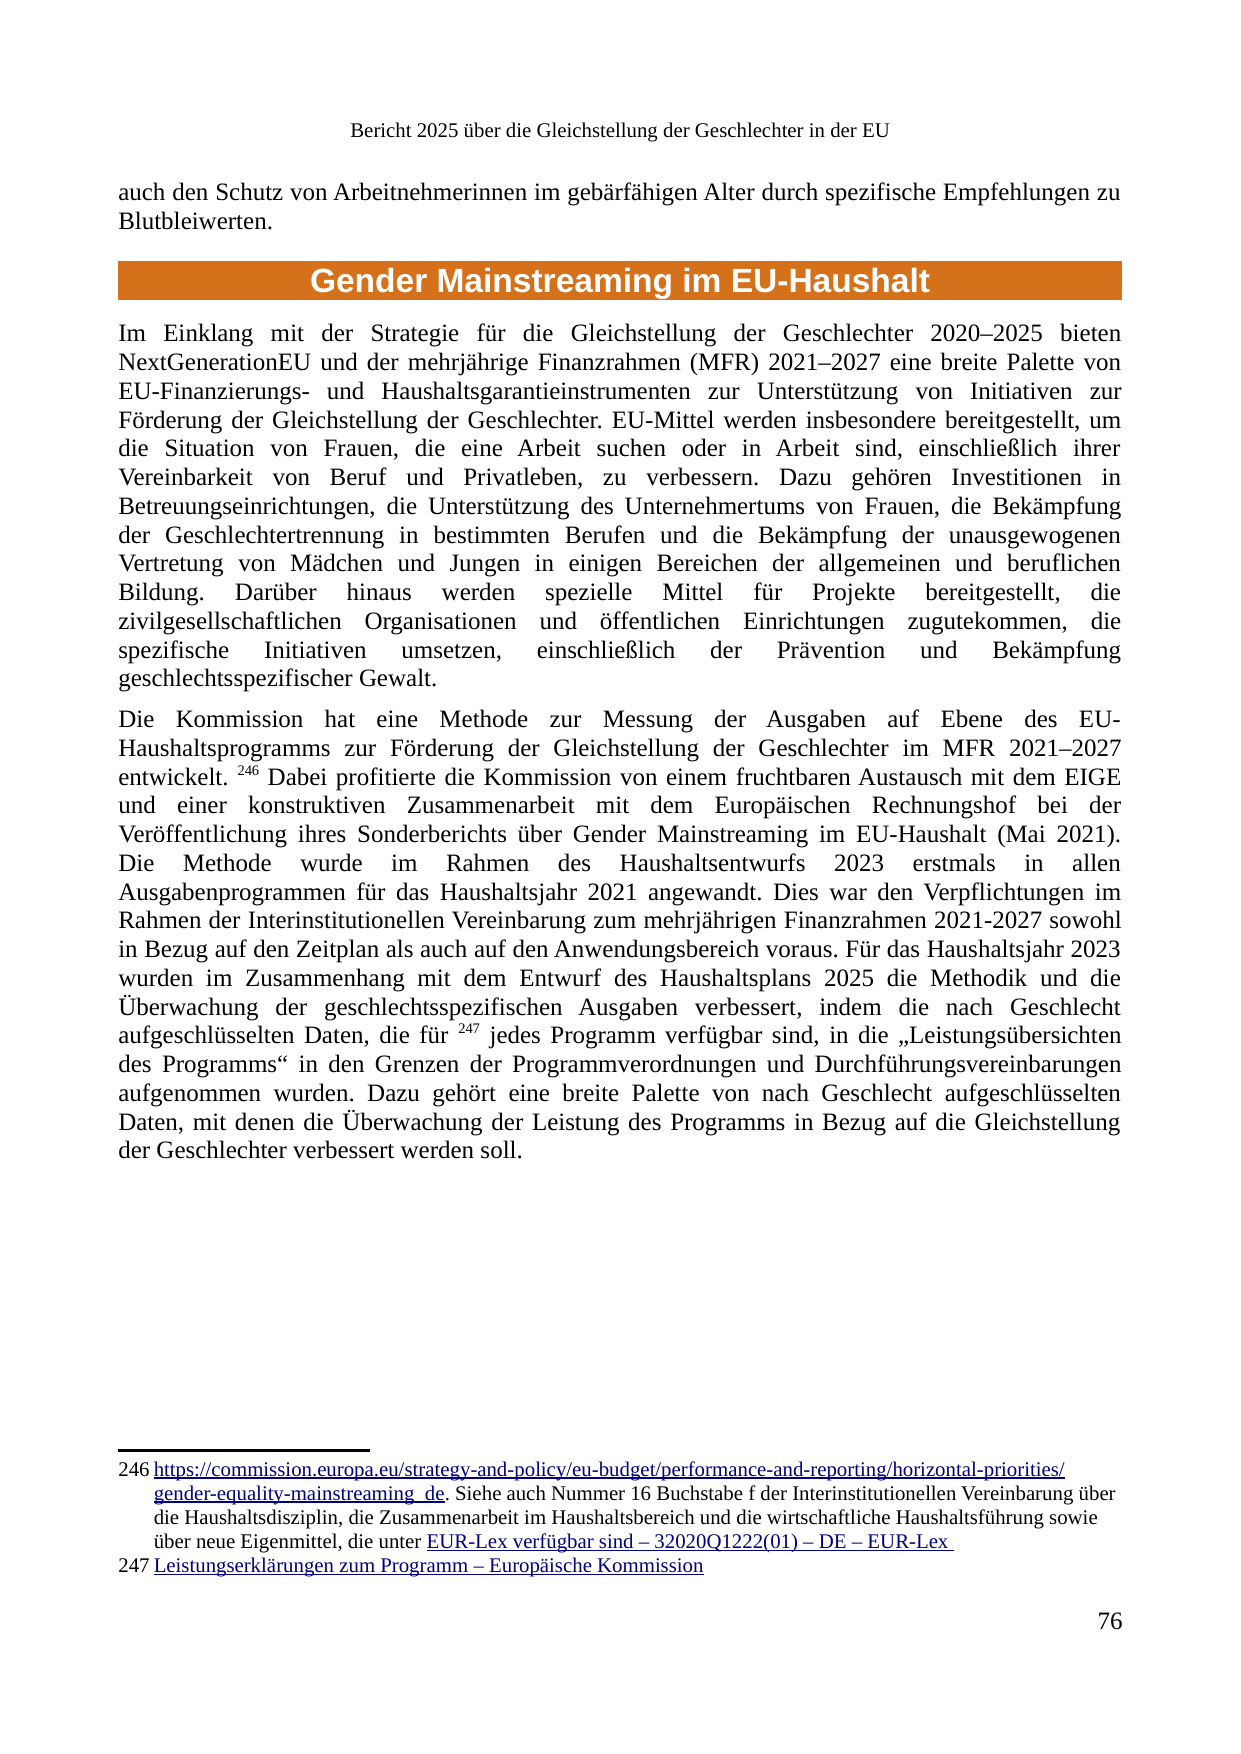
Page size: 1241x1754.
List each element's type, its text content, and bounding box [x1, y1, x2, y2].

text Leistungserklärungen zum Programm – Europäische Kommission [118, 1553, 1122, 1577]
text https://commission.europa.eu/strategy-and-policy/eu-budget/performance-and-reporting/horizontal-priorities/gender-equality-mainstreaming_de. Siehe auch Nummer 16 Buchstabe f der Interinstitutionellen Vereinbarung über die Haushaltsdisziplin, die Zusammenarbeit im Haushaltsbereich und die wirtschaftliche Haushaltsführung sowie über neue Eigenmittel, die unter EUR-Lex verfügbar sind – 32020Q1222(01) – DE – EUR-Lex [118, 1457, 1122, 1553]
subtitle Gender Mainstreaming im EU-Haushalt [118, 261, 1122, 300]
text auch den Schutz von Arbeitnehmerinnen im gebärfähigen Alter durch spezifische Empfehlungen zu Blutbleiwerten. [118, 177, 1122, 234]
text Die Kommission hat eine Methode zur Messung der Ausgaben auf Ebene des EU-Haushaltsprogramms zur Förderung der Gleichstellung der Geschlechter im MFR 2021–2027 entwickelt. Dabei profitierte die Kommission von einem fruchtbaren Austausch mit dem EIGE und einer konstruktiven Zusammenarbeit mit dem Europäischen Rechnungshof bei der Veröffentlichung ihres Sonderberichts über Gender Mainstreaming im EU-Haushalt (Mai 2021). Die Methode wurde im Rahmen des Haushaltsentwurfs 2023 erstmals in allen Ausgabenprogrammen für das Haushaltsjahr 2021 angewandt. Dies war den Verpflichtungen im Rahmen der Interinstitutionellen Vereinbarung zum mehrjährigen Finanzrahmen 2021-2027 sowohl in Bezug auf den Zeitplan als auch auf den Anwendungsbereich voraus. Für das Haushaltsjahr 2023 wurden im Zusammenhang mit dem Entwurf des Haushaltsplans 2025 die Methodik und die Überwachung der geschlechtsspezifischen Ausgaben verbessert, indem die nach Geschlecht aufgeschlüsselten Daten, die für jedes Programm verfügbar sind, in die „Leistungsübersichten des Programms“ in den Grenzen der Programmverordnungen und Durchführungsvereinbarungen aufgenommen wurden. Dazu gehört eine breite Palette von nach Geschlecht aufgeschlüsselten Daten, mit denen die Überwachung der Leistung des Programms in Bezug auf die Gleichstellung der Geschlechter verbessert werden soll. [118, 704, 1122, 1164]
text Im Einklang mit der Strategie für die Gleichstellung der Geschlechter 2020–2025 bieten NextGenerationEU und der mehrjährige Finanzrahmen (MFR) 2021–2027 eine breite Palette von EU-Finanzierungs- und Haushaltsgarantieinstrumenten zur Unterstützung von Initiativen zur Förderung der Gleichstellung der Geschlechter. EU-Mittel werden insbesondere bereitgestellt, um die Situation von Frauen, die eine Arbeit suchen oder in Arbeit sind, einschließlich ihrer Vereinbarkeit von Beruf und Privatleben, zu verbessern. Dazu gehören Investitionen in Betreuungseinrichtungen, die Unterstützung des Unternehmertums von Frauen, die Bekämpfung der Geschlechtertrennung in bestimmten Berufen und die Bekämpfung der unausgewogenen Vertretung von Mädchen und Jungen in einigen Bereichen der allgemeinen und beruflichen Bildung. Darüber hinaus werden spezielle Mittel für Projekte bereitgestellt, die zivilgesellschaftlichen Organisationen und öffentlichen Einrichtungen zugutekommen, die spezifische Initiativen umsetzen, einschließlich der Prävention und Bekämpfung geschlechtsspezifischer Gewalt. [118, 318, 1122, 692]
